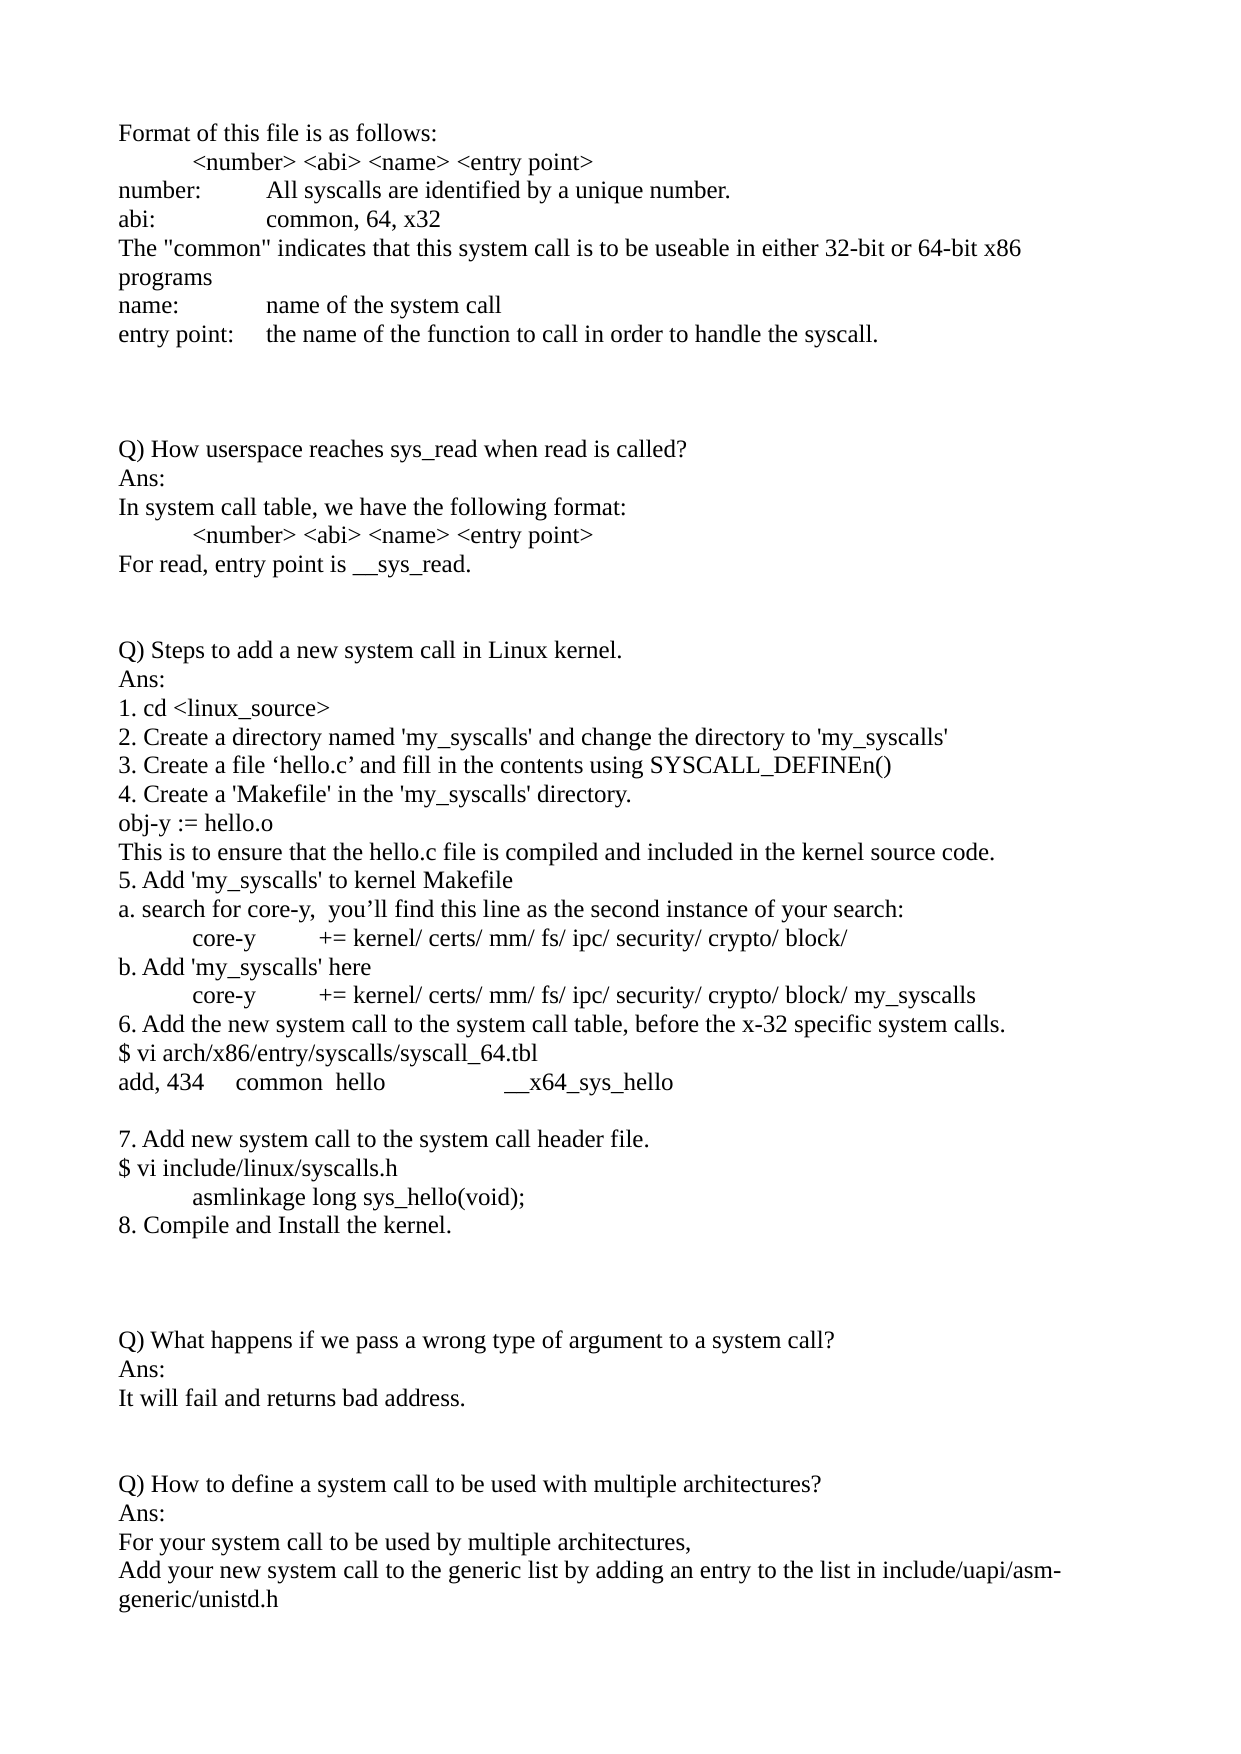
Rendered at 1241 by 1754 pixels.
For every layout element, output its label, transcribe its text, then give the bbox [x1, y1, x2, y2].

text For your system call to be used by multiple architectures, [118, 1527, 1122, 1556]
text entry point: the name of the function to call in order to handle the syscall. [118, 319, 1122, 348]
text core-y += kernel/ certs/ mm/ fs/ ipc/ security/ crypto/ block/ my_syscalls [118, 981, 1122, 1009]
text 8. Compile and Install the kernel. [118, 1211, 1122, 1239]
text number: All syscalls are identified by a unique number. [118, 176, 1122, 204]
text Add your new system call to the generic list by adding an entry to the list in include/uapi/asm-generic/unistd.h [118, 1556, 1122, 1613]
text Q) How to define a system call to be used with multiple architectures? [118, 1469, 1122, 1498]
text Ans: [118, 664, 1122, 693]
text 3. Create a file ‘hello.c’ and fill in the contents using SYSCALL_DEFINEn() [118, 751, 1122, 779]
text The "common" indicates that this system call is to be useable in either 32-bit or 64-bit x86 programs [118, 233, 1122, 291]
text 6. Add the new system call to the system call table, before the x-32 specific system calls. [118, 1009, 1122, 1038]
text obj-y := hello.o [118, 808, 1122, 837]
text abi: common, 64, x32 [118, 204, 1122, 233]
text <number> <abi> <name> <entry point> [118, 521, 1122, 549]
text Ans: [118, 463, 1122, 492]
text This is to ensure that the hello.c file is compiled and included in the kernel source code. [118, 837, 1122, 866]
text 4. Create a 'Makefile' in the 'my_syscalls' directory. [118, 779, 1122, 808]
text b. Add 'my_syscalls' here [118, 952, 1122, 981]
text Ans: [118, 1498, 1122, 1527]
text asmlinkage long sys_hello(void); [118, 1182, 1122, 1211]
text Ans: [118, 1354, 1122, 1383]
text Q) What happens if we pass a wrong type of argument to a system call? [118, 1326, 1122, 1354]
text $ vi arch/x86/entry/syscalls/syscall_64.tbl [118, 1038, 1122, 1067]
text a. search for core-y, you’ll find this line as the second instance of your search: [118, 894, 1122, 923]
text name: name of the system call [118, 291, 1122, 319]
text 7. Add new system call to the system call header file. [118, 1124, 1122, 1153]
text For read, entry point is __sys_read. [118, 549, 1122, 578]
text Format of this file is as follows: [118, 118, 1122, 147]
text add, 434 common hello __x64_sys_hello [118, 1067, 1122, 1096]
text 1. cd <linux_source> [118, 693, 1122, 722]
text 2. Create a directory named 'my_syscalls' and change the directory to 'my_syscalls' [118, 722, 1122, 751]
text $ vi include/linux/syscalls.h [118, 1153, 1122, 1182]
text It will fail and returns bad address. [118, 1383, 1122, 1412]
text Q) Steps to add a new system call in Linux kernel. [118, 636, 1122, 664]
text core-y += kernel/ certs/ mm/ fs/ ipc/ security/ crypto/ block/ [118, 923, 1122, 952]
text <number> <abi> <name> <entry point> [118, 147, 1122, 176]
text Q) How userspace reaches sys_read when read is called? [118, 434, 1122, 463]
text In system call table, we have the following format: [118, 492, 1122, 521]
text 5. Add 'my_syscalls' to kernel Makefile [118, 866, 1122, 894]
